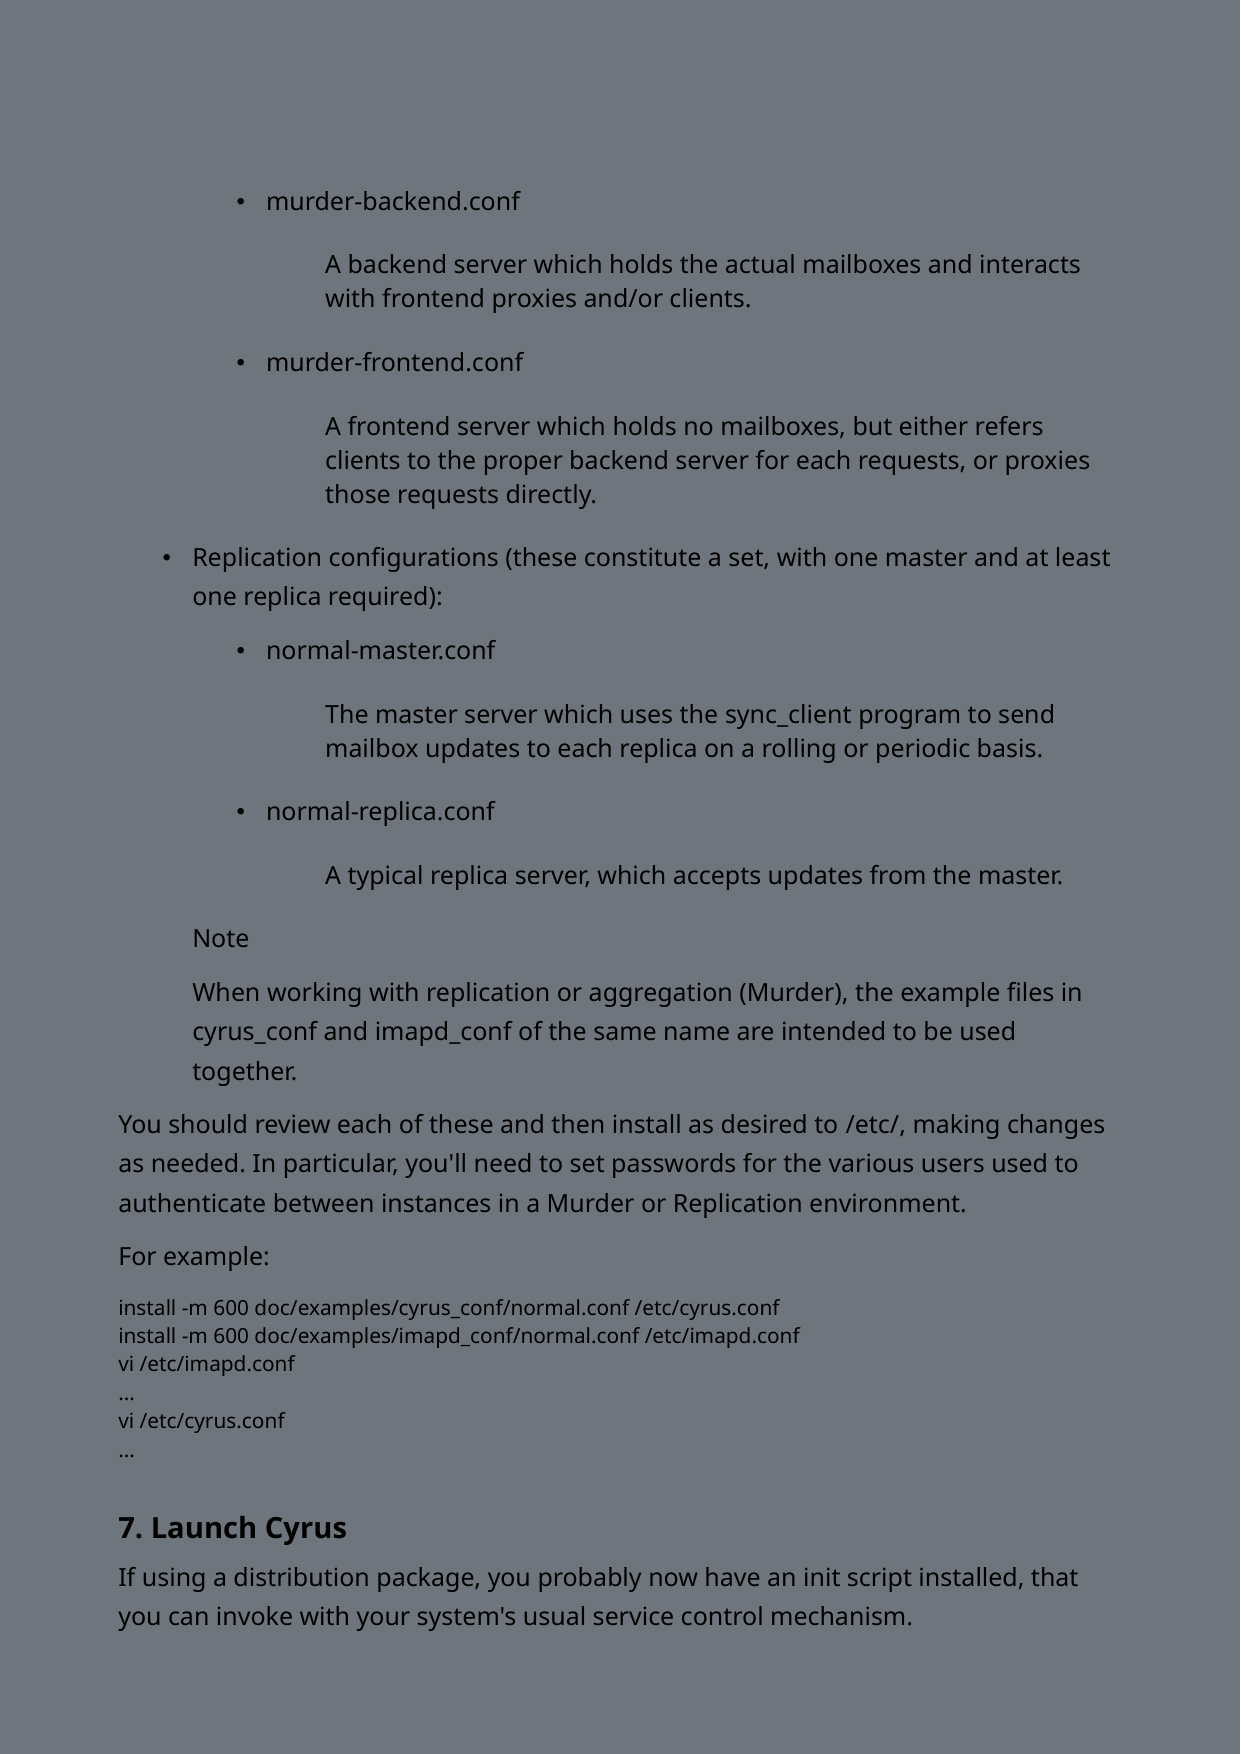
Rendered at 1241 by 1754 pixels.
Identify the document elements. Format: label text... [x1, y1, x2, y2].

text vi /etc/imapd.conf [118, 1349, 1122, 1378]
list The master server which uses the sync_client program to send mailbox updates to each replica on a rolling or periodic basis. [295, 696, 1122, 764]
list Replication configurations (these constitute a set, with one master and at least one replica required): [162, 540, 1122, 613]
subtitle 7. Launch Cyrus [118, 1507, 1122, 1547]
text install -m 600 doc/examples/imapd_conf/normal.conf /etc/imapd.conf [118, 1321, 1122, 1349]
list A typical replica server, which accepts updates from the master. [295, 857, 1122, 892]
text vi /etc/cyrus.conf [118, 1406, 1122, 1435]
list When working with replication or aggregation (Murder), the example files in cyrus_conf and imapd_conf of the same name are intended to be used together. [162, 975, 1122, 1087]
text If using a distribution package, you probably now have an init script installed, that you can invoke with your system's usual service control mechanism. [118, 1559, 1122, 1633]
subtitle murder-backend.conf [236, 183, 1122, 218]
text For example: [118, 1239, 1122, 1273]
subtitle murder-frontend.conf [236, 345, 1122, 379]
text install -m 600 doc/examples/cyrus_conf/normal.conf /etc/cyrus.conf [118, 1293, 1122, 1321]
text You should review each of these and then install as desired to /etc/, making changes as needed. In particular, you'll need to set passwords for the various users used to authenticate between instances in a Murder or Replication environment. [118, 1107, 1122, 1219]
text ... [118, 1378, 1122, 1406]
subtitle normal-replica.conf [236, 794, 1122, 828]
list A frontend server which holds no mailboxes, but either refers clients to the proper backend server for each requests, or proxies those requests directly. [295, 408, 1122, 510]
list A backend server which holds the actual mailboxes and interacts with frontend proxies and/or clients. [295, 247, 1122, 315]
list Note [162, 921, 1122, 955]
text ... [118, 1435, 1122, 1463]
subtitle normal-master.conf [236, 633, 1122, 667]
